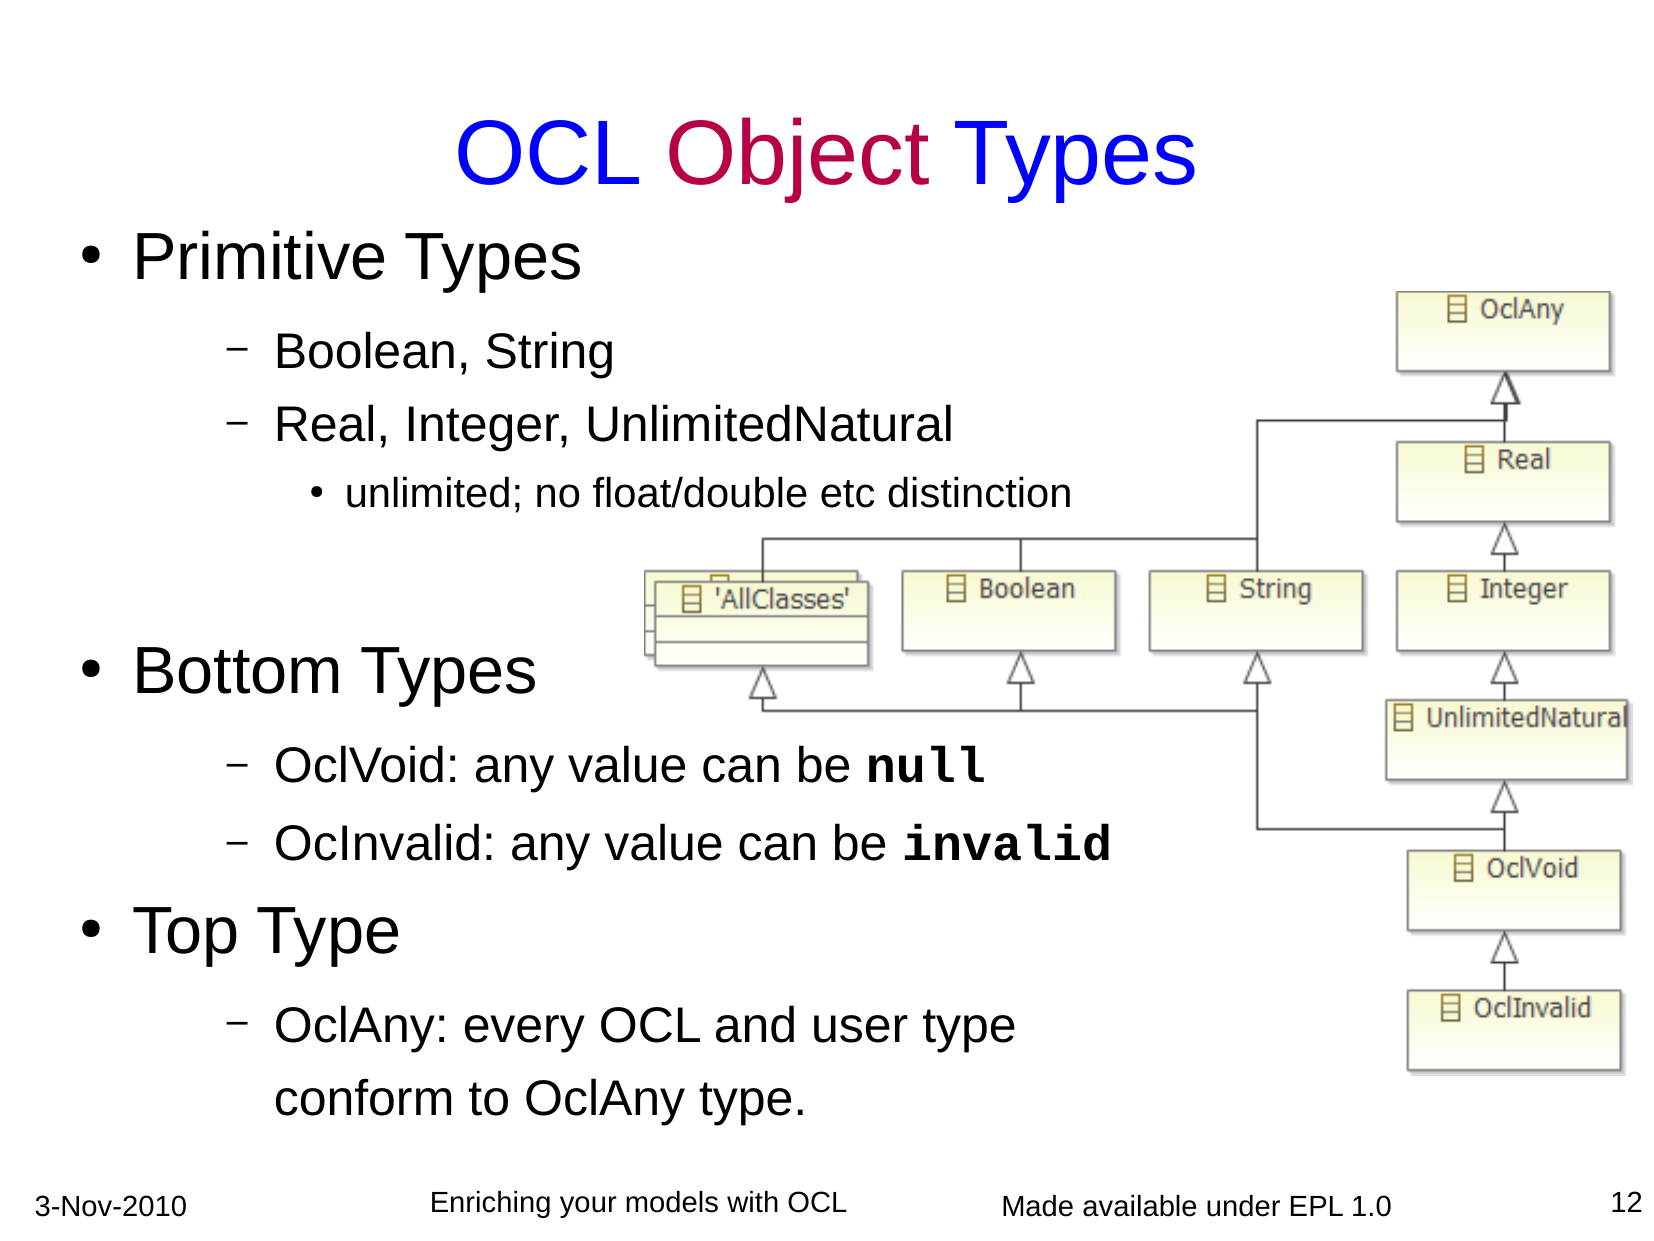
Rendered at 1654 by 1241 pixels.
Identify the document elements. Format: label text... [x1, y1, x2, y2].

list Primitive Types Boolean, String Real, Integer, UnlimitedNatural unlimited; no float/double etc distinction Bottom Types OclVoid: any value can be null OcInvalid: any value can be invalid Top Type OclAny: every OCL and user type conform to OclAny type. [61, 218, 1571, 1177]
picture [1571, 291, 1633, 1076]
title OCL Object Types [82, 49, 1571, 218]
